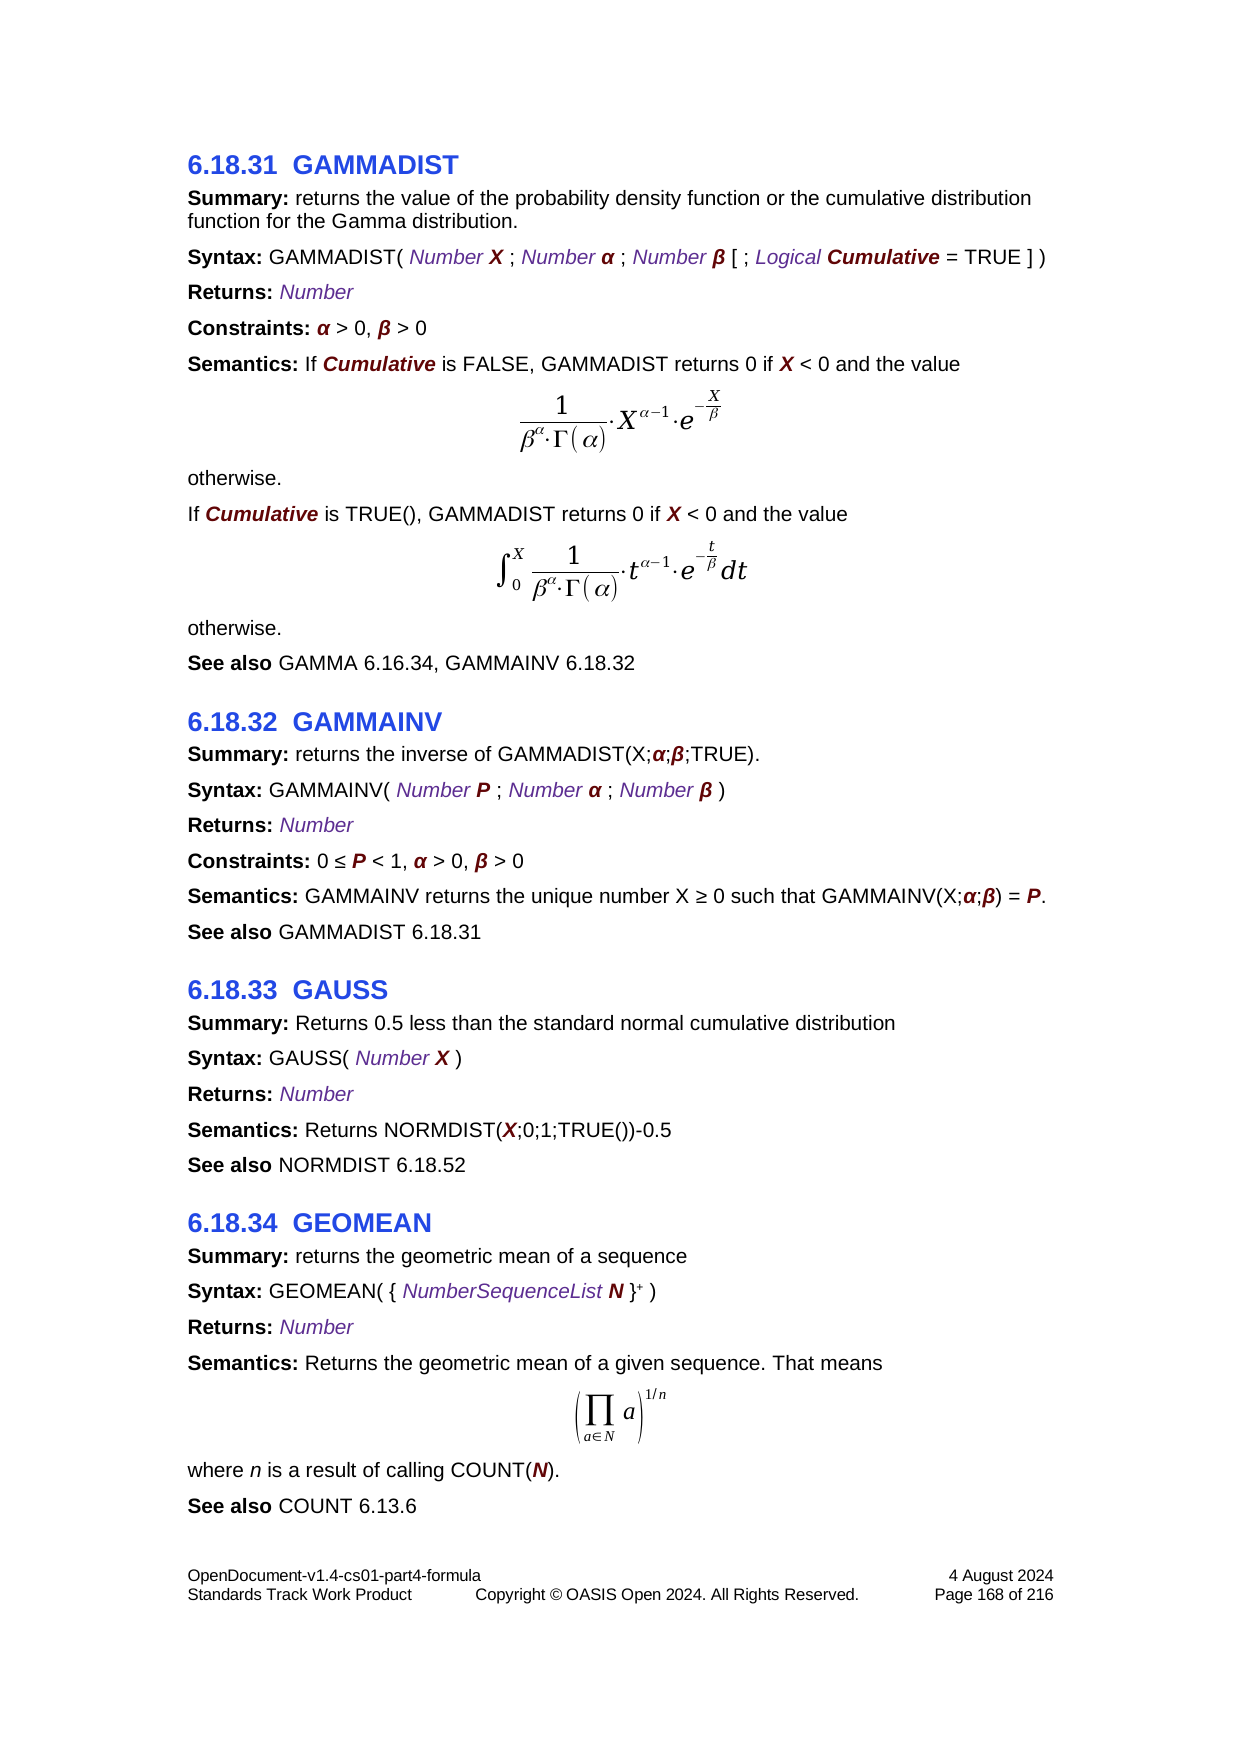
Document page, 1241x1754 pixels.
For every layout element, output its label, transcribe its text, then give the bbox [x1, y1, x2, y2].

subtitle GAUSS [187, 975, 1053, 1005]
text Syntax: GAMMADIST( Number X ; Number α ; Number β [ ; Logical Cumulative = TRUE ] ) [187, 245, 1053, 269]
text Summary: returns the value of the probability density function or the cumulative distribution function for the Gamma distribution. [187, 186, 1053, 233]
text Semantics: Returns NORMDIST(X;0;1;TRUE())-0.5 [187, 1118, 1053, 1142]
subtitle GAMMAINV [187, 706, 1053, 736]
text Returns: Number [187, 1082, 1053, 1106]
text If Cumulative is TRUE(), GAMMADIST returns 0 if X < 0 and the value [187, 502, 1053, 526]
text Constraints: 0 ≤ P < 1, α > 0, β > 0 [187, 849, 1053, 873]
text See also NORMDIST 6.18.52 [187, 1154, 1053, 1177]
text Syntax: GEOMEAN( { NumberSequenceList N }+ ) [187, 1280, 1053, 1303]
text See also GAMMADIST 6.18.31 [187, 921, 1053, 944]
text See also COUNT 6.13.6 [187, 1494, 1053, 1518]
subtitle GEOMEAN [187, 1208, 1053, 1238]
text Semantics: If Cumulative is FALSE, GAMMADIST returns 0 if X < 0 and the value [187, 352, 1053, 376]
text where n is a result of calling COUNT(N). [187, 1459, 1053, 1482]
text Constraints: α > 0, β > 0 [187, 316, 1053, 340]
text Syntax: GAMMAINV( Number P ; Number α ; Number β ) [187, 778, 1053, 802]
text Summary: returns the geometric mean of a sequence [187, 1244, 1053, 1268]
text Semantics: Returns the geometric mean of a given sequence. That means [187, 1351, 1053, 1375]
subtitle GAMMADIST [187, 150, 1053, 180]
text Summary: returns the inverse of GAMMADIST(X;α;β;TRUE). [187, 742, 1053, 766]
text See also GAMMA 6.16.34, GAMMAINV 6.18.32 [187, 652, 1053, 675]
text Returns: Number [187, 1316, 1053, 1339]
text Returns: Number [187, 814, 1053, 837]
text Semantics: GAMMAINV returns the unique number X ≥ 0 such that GAMMAINV(X;α;β) = P. [187, 885, 1053, 908]
text Returns: Number [187, 281, 1053, 304]
text otherwise. [187, 466, 1053, 490]
text otherwise. [187, 616, 1053, 640]
text Syntax: GAUSS( Number X ) [187, 1047, 1053, 1070]
text Summary: Returns 0.5 less than the standard normal cumulative distribution [187, 1011, 1053, 1035]
